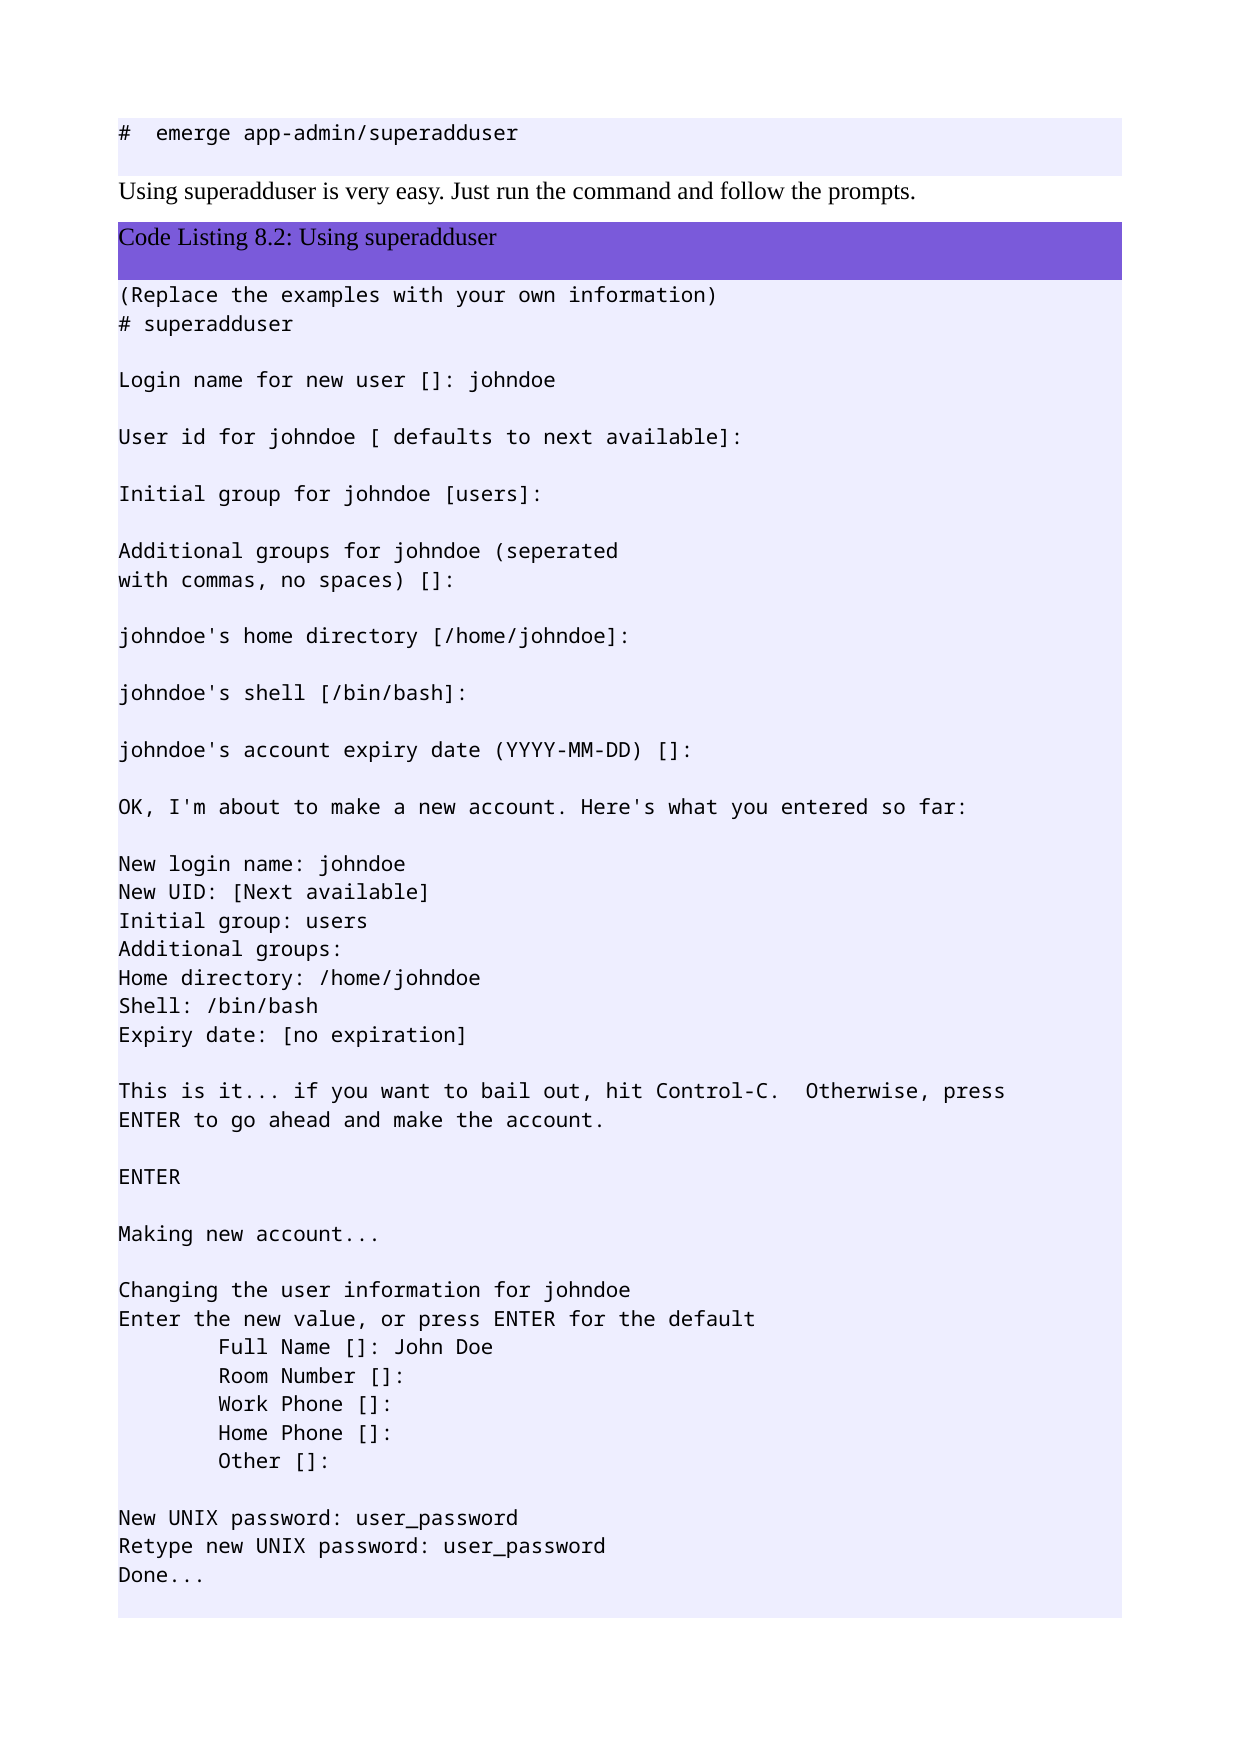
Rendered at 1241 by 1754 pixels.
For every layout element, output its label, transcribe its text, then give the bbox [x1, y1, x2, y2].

table_header Code Listing 8.2: Using superadduser [118, 222, 1122, 280]
text Using superadduser is very easy. Just run the command and follow the prompts. [118, 176, 1122, 205]
table_cell # emerge app-admin/superadduser [118, 118, 1122, 176]
table_cell (Replace the examples with your own information) # superadduser Login name for new user []: johndoe User id for johndoe [ defaults to next available]: Initial group for johndoe [users]: Additional groups for johndoe (seperated with commas, no spaces) []: johndoe's home directory [/home/johndoe]: johndoe's shell [/bin/bash]: johndoe's account expiry date (YYYY-MM-DD) []: OK, I'm about to make a new account. Here's what you entered so far: New login name: johndoe New UID: [Next available] Initial group: users Additional groups: Home directory: /home/johndoe Shell: /bin/bash Expiry date: [no expiration] This is it... if you want to bail out, hit Control-C. Otherwise, press ENTER to go ahead and make the account. ENTER Making new account... Changing the user information for johndoe Enter the new value, or press ENTER for the default Full Name []: John Doe Room Number []: Work Phone []: Home Phone []: Other []: New UNIX password: user_password Retype new UNIX password: user_password Done... [118, 280, 1122, 1618]
